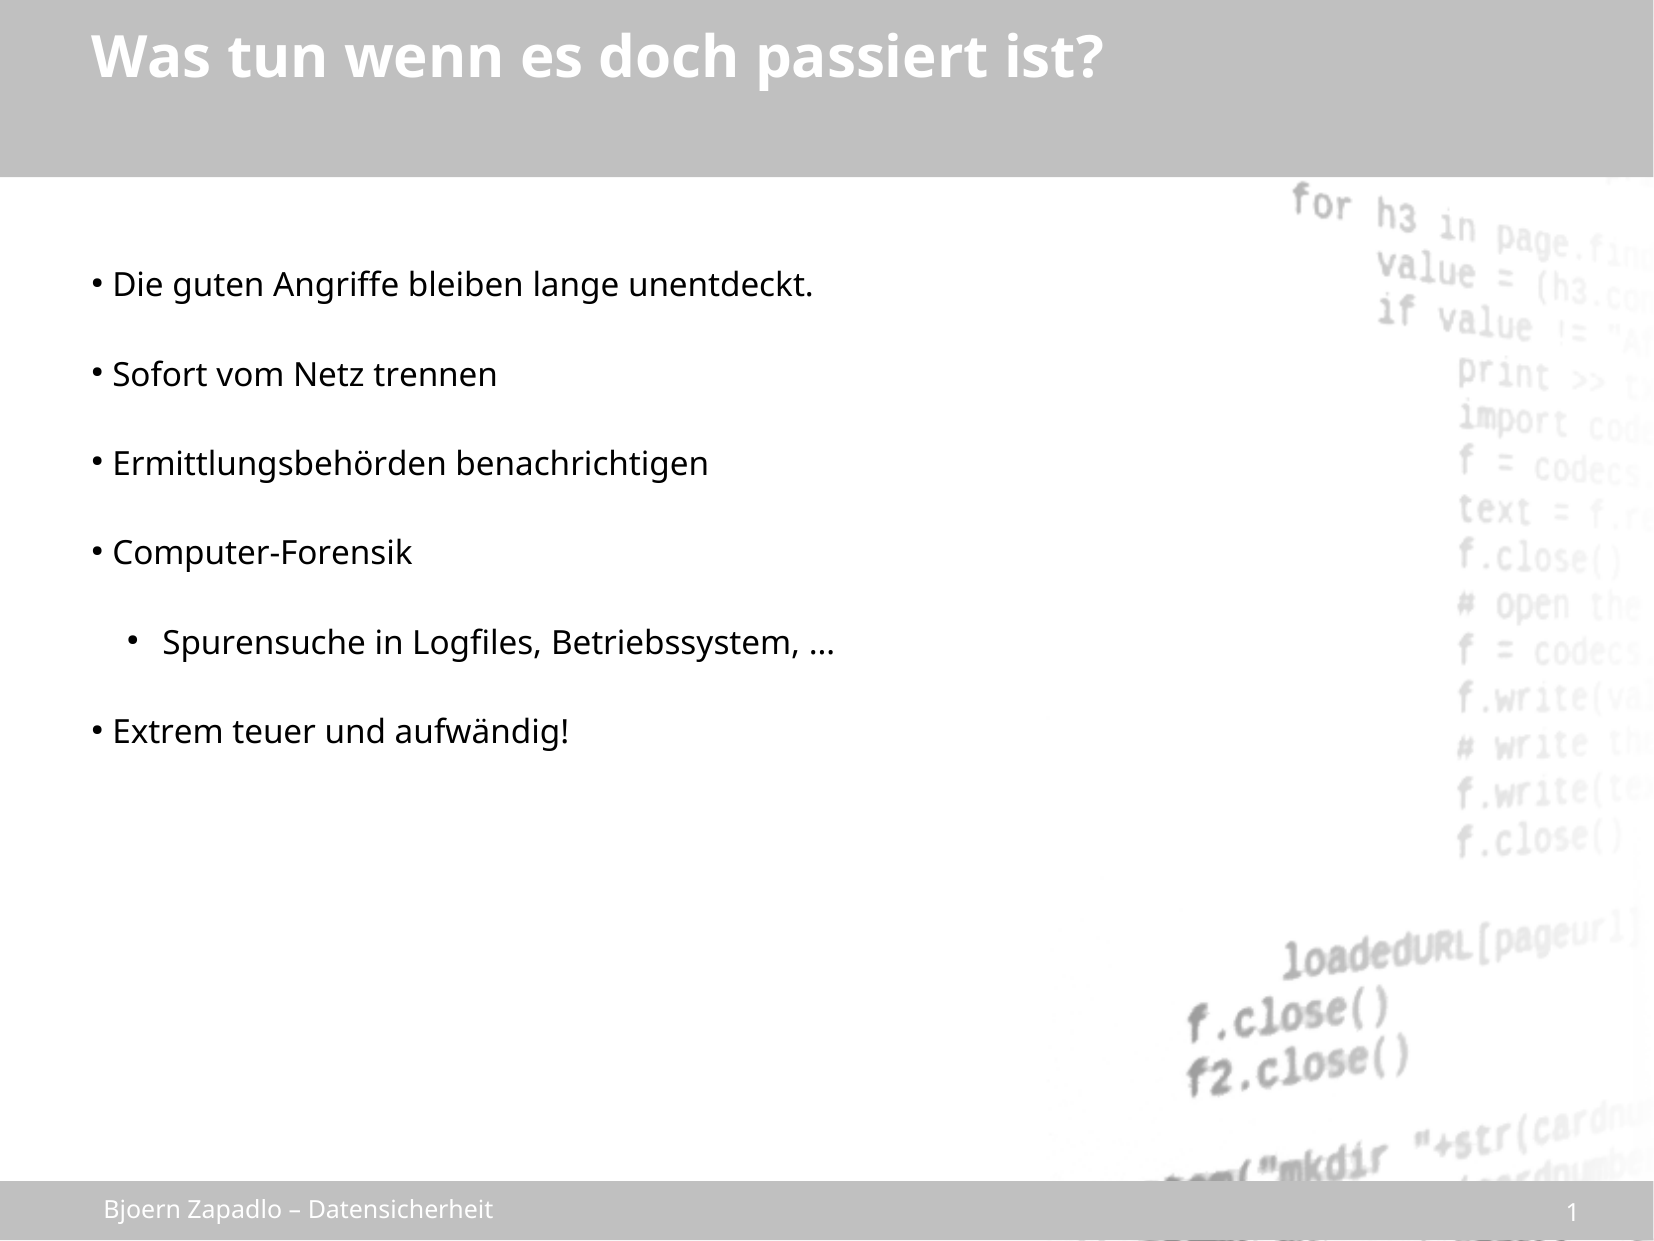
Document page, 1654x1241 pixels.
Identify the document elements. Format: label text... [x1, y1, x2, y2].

text_box Was tun wenn es doch passiert ist? [76, 17, 1444, 98]
text_box Die guten Angriffe bleiben lange unentdeckt. Sofort vom Netz trennen Ermittlungsbehörden benachrichtigen Computer-Forensik Spurensuche in Logfiles, Betriebssystem, … Extrem teuer und aufwändig! [76, 236, 1432, 758]
picture [0, 178, 1654, 1181]
